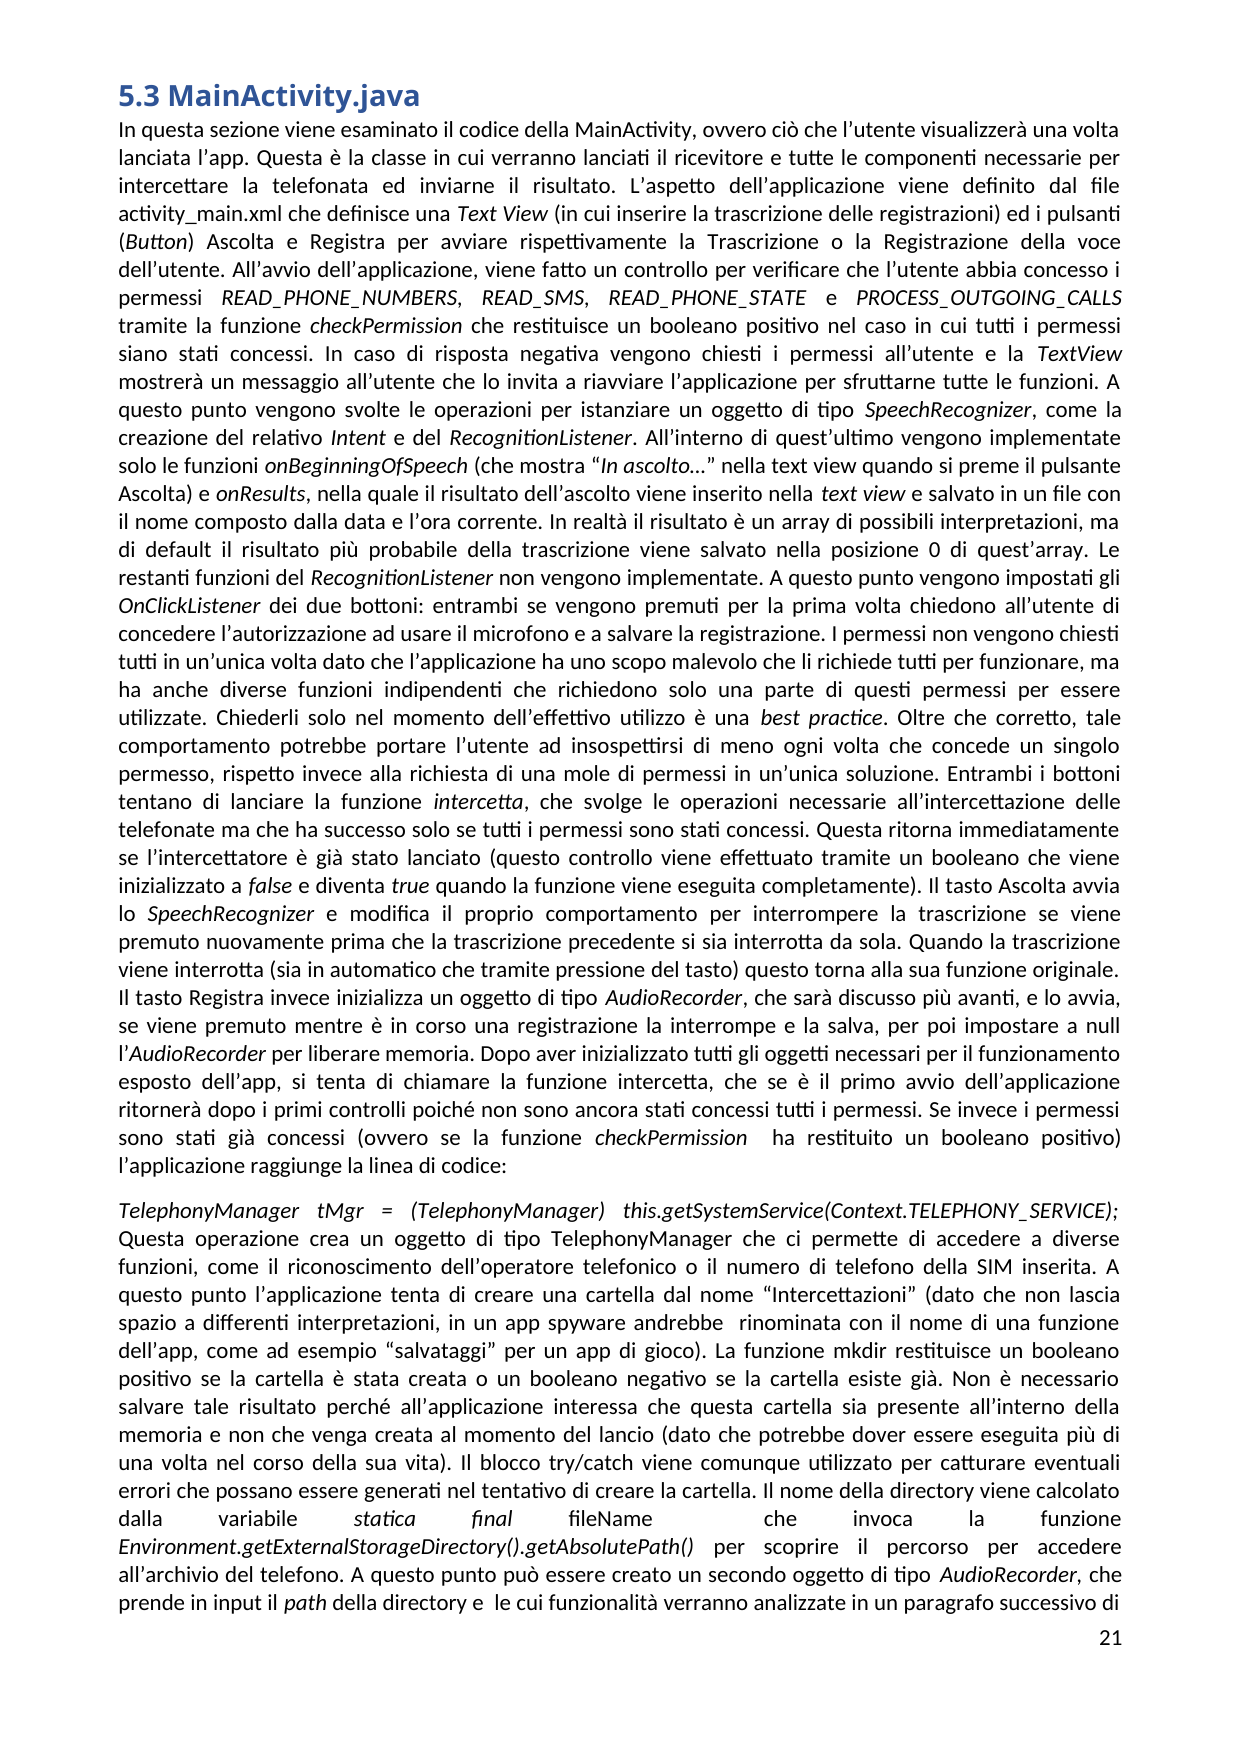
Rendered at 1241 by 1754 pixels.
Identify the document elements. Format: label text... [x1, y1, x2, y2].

text In questa sezione viene esaminato il codice della MainActivity, ovvero ciò che l’utente visualizzerà una volta lanciata l’app. Questa è la classe in cui verranno lanciati il ricevitore e tutte le componenti necessarie per intercettare la telefonata ed inviarne il risultato. L’aspetto dell’applicazione viene definito dal file activity_main.xml che definisce una Text View (in cui inserire la trascrizione delle registrazioni) ed i pulsanti (Button) Ascolta e Registra per avviare rispettivamente la Trascrizione o la Registrazione della voce dell’utente. All’avvio dell’applicazione, viene fatto un controllo per verificare che l’utente abbia concesso i permessi READ_PHONE_NUMBERS, READ_SMS, READ_PHONE_STATE e PROCESS_OUTGOING_CALLS tramite la funzione checkPermission che restituisce un booleano positivo nel caso in cui tutti i permessi siano stati concessi. In caso di risposta negativa vengono chiesti i permessi all’utente e la TextView mostrerà un messaggio all’utente che lo invita a riavviare l’applicazione per sfruttarne tutte le funzioni. A questo punto vengono svolte le operazioni per istanziare un oggetto di tipo SpeechRecognizer, come la creazione del relativo Intent e del RecognitionListener. All’interno di quest’ultimo vengono implementate solo le funzioni onBeginningOfSpeech (che mostra “In ascolto…” nella text view quando si preme il pulsante Ascolta) e onResults, nella quale il risultato dell’ascolto viene inserito nella text view e salvato in un file con il nome composto dalla data e l’ora corrente. In realtà il risultato è un array di possibili interpretazioni, ma di default il risultato più probabile della trascrizione viene salvato nella posizione 0 di quest’array. Le restanti funzioni del RecognitionListener non vengono implementate. A questo punto vengono impostati gli OnClickListener dei due bottoni: entrambi se vengono premuti per la prima volta chiedono all’utente di concedere l’autorizzazione ad usare il microfono e a salvare la registrazione. I permessi non vengono chiesti tutti in un’unica volta dato che l’applicazione ha uno scopo malevolo che li richiede tutti per funzionare, ma ha anche diverse funzioni indipendenti che richiedono solo una parte di questi permessi per essere utilizzate. Chiederli solo nel momento dell’effettivo utilizzo è una best practice. Oltre che corretto, tale comportamento potrebbe portare l’utente ad insospettirsi di meno ogni volta che concede un singolo permesso, rispetto invece alla richiesta di una mole di permessi in un’unica soluzione. Entrambi i bottoni tentano di lanciare la funzione intercetta, che svolge le operazioni necessarie all’intercettazione delle telefonate ma che ha successo solo se tutti i permessi sono stati concessi. Questa ritorna immediatamente se l’intercettatore è già stato lanciato (questo controllo viene effettuato tramite un booleano che viene inizializzato a false e diventa true quando la funzione viene eseguita completamente). Il tasto Ascolta avvia lo SpeechRecognizer e modifica il proprio comportamento per interrompere la trascrizione se viene premuto nuovamente prima che la trascrizione precedente si sia interrotta da sola. Quando la trascrizione viene interrotta (sia in automatico che tramite pressione del tasto) questo torna alla sua funzione originale. Il tasto Registra invece inizializza un oggetto di tipo AudioRecorder, che sarà discusso più avanti, e lo avvia, se viene premuto mentre è in corso una registrazione la interrompe e la salva, per poi impostare a null l’AudioRecorder per liberare memoria. Dopo aver inizializzato tutti gli oggetti necessari per il funzionamento esposto dell’app, si tenta di chiamare la funzione intercetta, che se è il primo avvio dell’applicazione ritornerà dopo i primi controlli poiché non sono ancora stati concessi tutti i permessi. Se invece i permessi sono stati già concessi (ovvero se la funzione checkPermission ha restituito un booleano positivo) l’applicazione raggiunge la linea di codice: [118, 115, 1122, 1179]
subtitle 5.3 MainActivity.java [118, 75, 1122, 115]
text TelephonyManager tMgr = (TelephonyManager) this.getSystemService(Context.TELEPHONY_SERVICE); Questa operazione crea un oggetto di tipo TelephonyManager che ci permette di accedere a diverse funzioni, come il riconoscimento dell’operatore telefonico o il numero di telefono della SIM inserita. A questo punto l’applicazione tenta di creare una cartella dal nome “Intercettazioni” (dato che non lascia spazio a differenti interpretazioni, in un app spyware andrebbe rinominata con il nome di una funzione dell’app, come ad esempio “salvataggi” per un app di gioco). La funzione mkdir restituisce un booleano positivo se la cartella è stata creata o un booleano negativo se la cartella esiste già. Non è necessario salvare tale risultato perché all’applicazione interessa che questa cartella sia presente all’interno della memoria e non che venga creata al momento del lancio (dato che potrebbe dover essere eseguita più di una volta nel corso della sua vita). Il blocco try/catch viene comunque utilizzato per catturare eventuali errori che possano essere generati nel tentativo di creare la cartella. Il nome della directory viene calcolato dalla variabile statica final fileName che invoca la funzione Environment.getExternalStorageDirectory().getAbsolutePath() per scoprire il percorso per accedere all’archivio del telefono. A questo punto può essere creato un secondo oggetto di tipo AudioRecorder, che prende in input il path della directory e le cui funzionalità verranno analizzate in un paragrafo successivo di [118, 1196, 1122, 1616]
